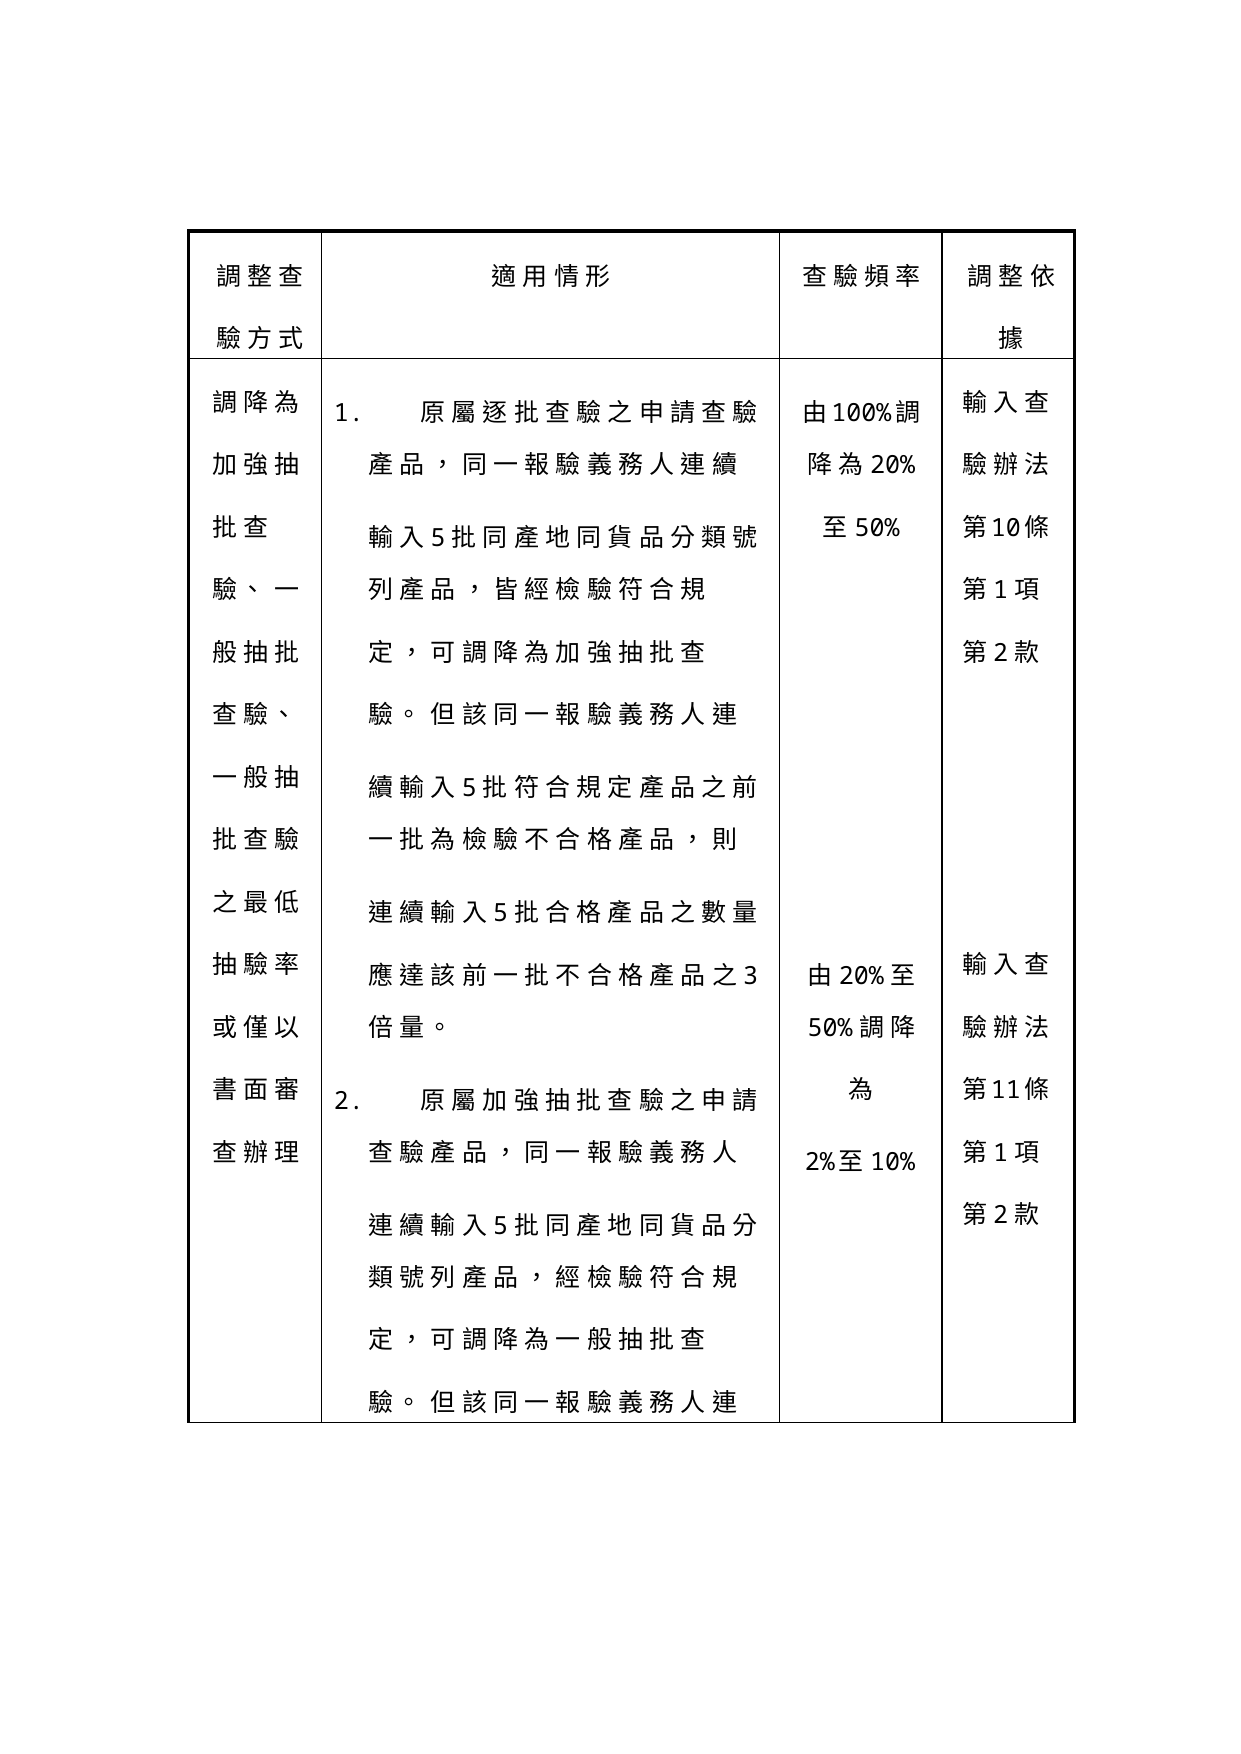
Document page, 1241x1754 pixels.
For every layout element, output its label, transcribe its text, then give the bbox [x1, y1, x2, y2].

table_header 調整查驗方式 [190, 233, 321, 357]
table_cell 由100%調降為20%至50% 由20%至50%調降為 2%至10% [780, 359, 941, 1421]
table_header 適用情形 [322, 233, 779, 357]
table_cell 調降為加強抽批查驗、一般抽批查驗、一般抽批查驗之最低抽驗率或僅以書面審查辦理 [190, 359, 321, 1421]
table_cell 輸入查驗辦法第10條第1項第2款 輸入查驗辦法第11條第1項第2款 [943, 359, 1073, 1421]
table_header 查驗頻率 [780, 233, 941, 357]
table_header 調整依據 [943, 233, 1073, 357]
table_cell 原屬逐批查驗之申請查驗產品，同一報驗義務人連續輸入5批同產地同貨品分類號列產品，皆經檢驗符合規定，可調降為加強抽批查驗。但該同一報驗義務人連續輸入5批符合規定產品之前一批為檢驗不合格產品，則連續輸入5批合格產品之數量應達該前一批不合格產品之3倍量。 原屬加強抽批查驗之申請查驗產品，同一報驗義務人連續輸入5批同產地同貨品分類號列產品，經檢驗符合規定，可調降為一般抽批查驗。但該同一報驗義務人連 [322, 359, 779, 1421]
